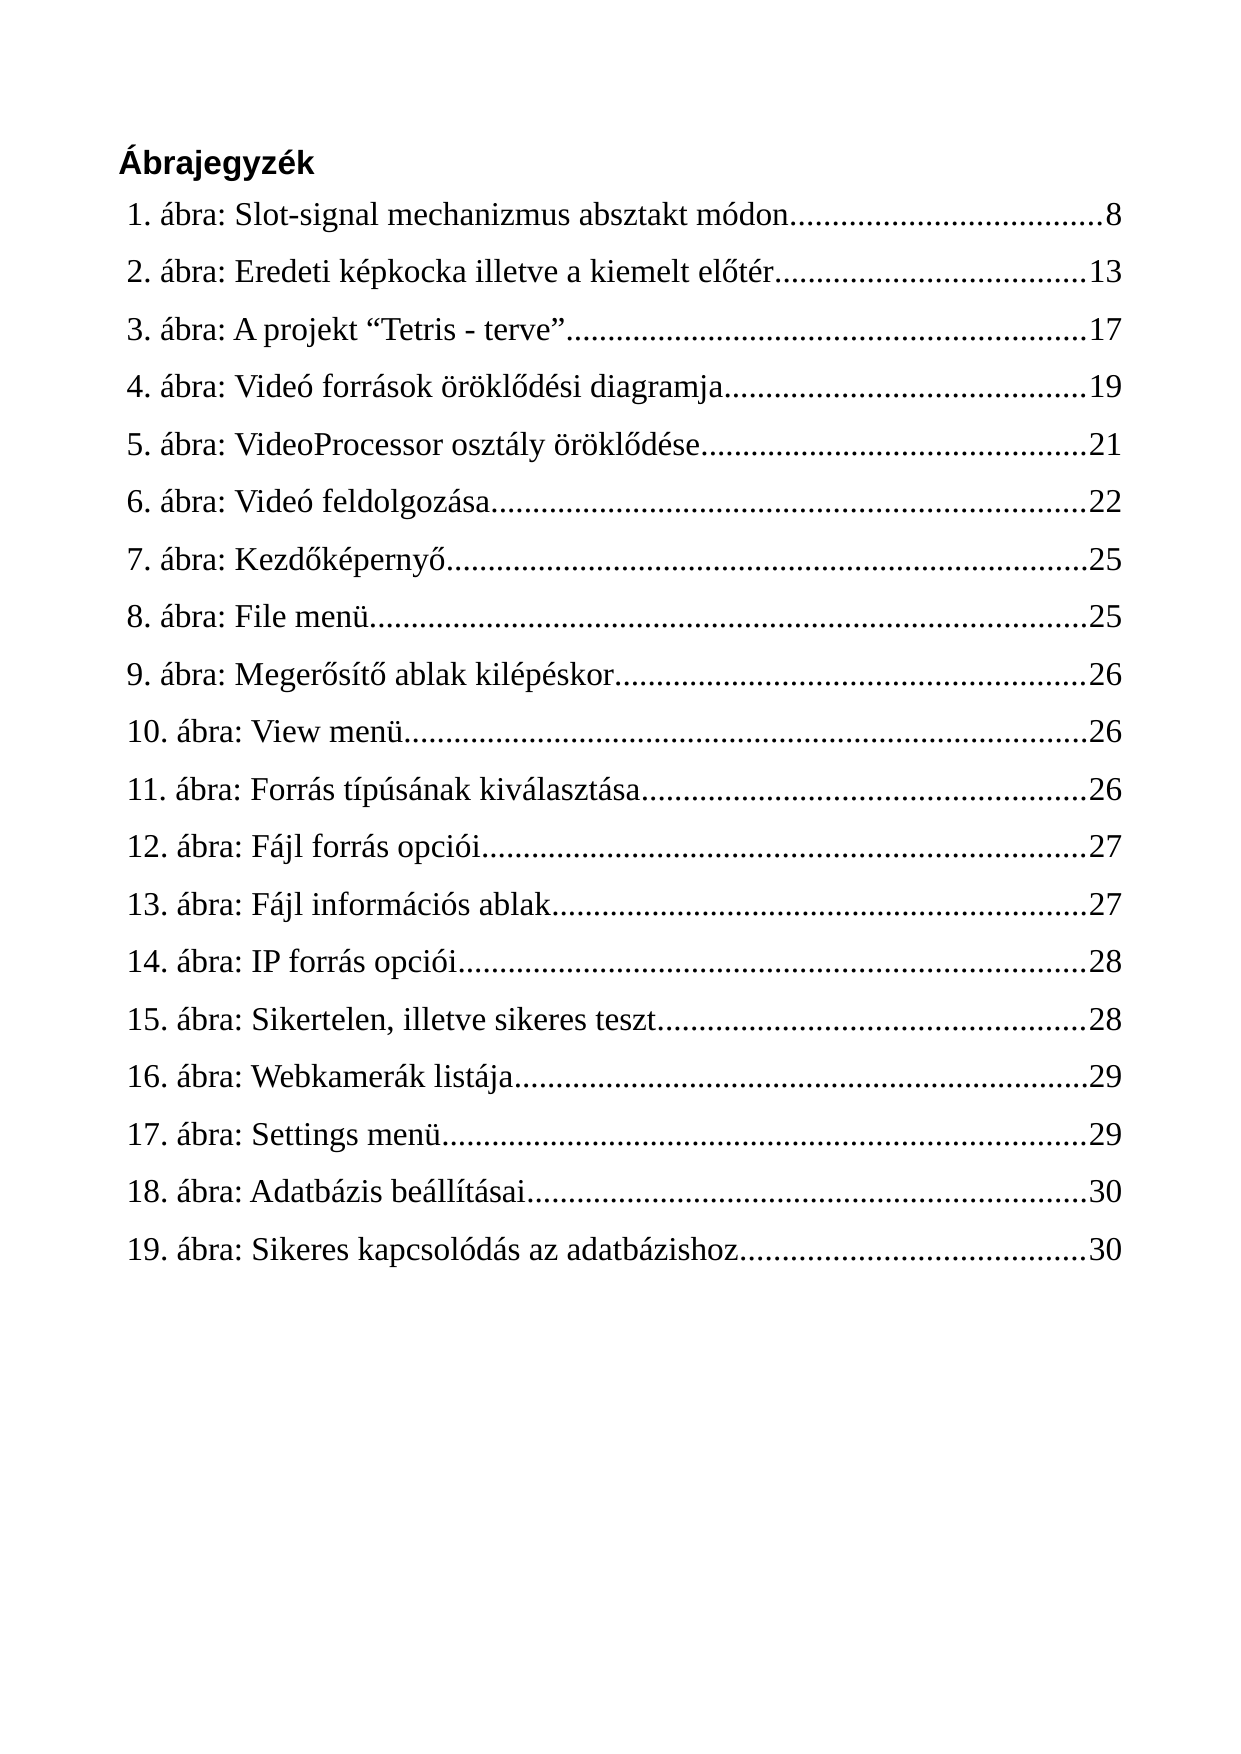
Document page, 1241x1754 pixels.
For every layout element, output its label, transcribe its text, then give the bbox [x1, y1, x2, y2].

text 9. ábra: Megerősítő ablak kilépéskor 26 [118, 654, 1122, 692]
text 17. ábra: Settings menü 29 [118, 1114, 1122, 1152]
text 15. ábra: Sikertelen, illetve sikeres teszt 28 [118, 999, 1122, 1037]
text 4. ábra: Videó források öröklődési diagramja 19 [118, 367, 1122, 405]
text 2. ábra: Eredeti képkocka illetve a kiemelt előtér 13 [118, 252, 1122, 290]
text 7. ábra: Kezdőképernyő 25 [118, 539, 1122, 577]
text 13. ábra: Fájl információs ablak 27 [118, 884, 1122, 922]
text 12. ábra: Fájl forrás opciói 27 [118, 827, 1122, 865]
text 16. ábra: Webkamerák listája 29 [118, 1057, 1122, 1095]
text 18. ábra: Adatbázis beállításai 30 [118, 1172, 1122, 1210]
text 19. ábra: Sikeres kapcsolódás az adatbázishoz 30 [118, 1229, 1122, 1267]
text 14. ábra: IP forrás opciói 28 [118, 942, 1122, 980]
text 6. ábra: Videó feldolgozása 22 [118, 482, 1122, 520]
text 10. ábra: View menü 26 [118, 712, 1122, 750]
text 11. ábra: Forrás típúsának kiválasztása 26 [118, 769, 1122, 807]
subtitle Ábrajegyzék [118, 143, 1122, 182]
text 3. ábra: A projekt “Tetris - terve” 17 [118, 309, 1122, 347]
text 5. ábra: VideoProcessor osztály öröklődése 21 [118, 424, 1122, 462]
text 1. ábra: Slot-signal mechanizmus absztakt módon 8 [118, 194, 1122, 232]
text 8. ábra: File menü 25 [118, 597, 1122, 635]
